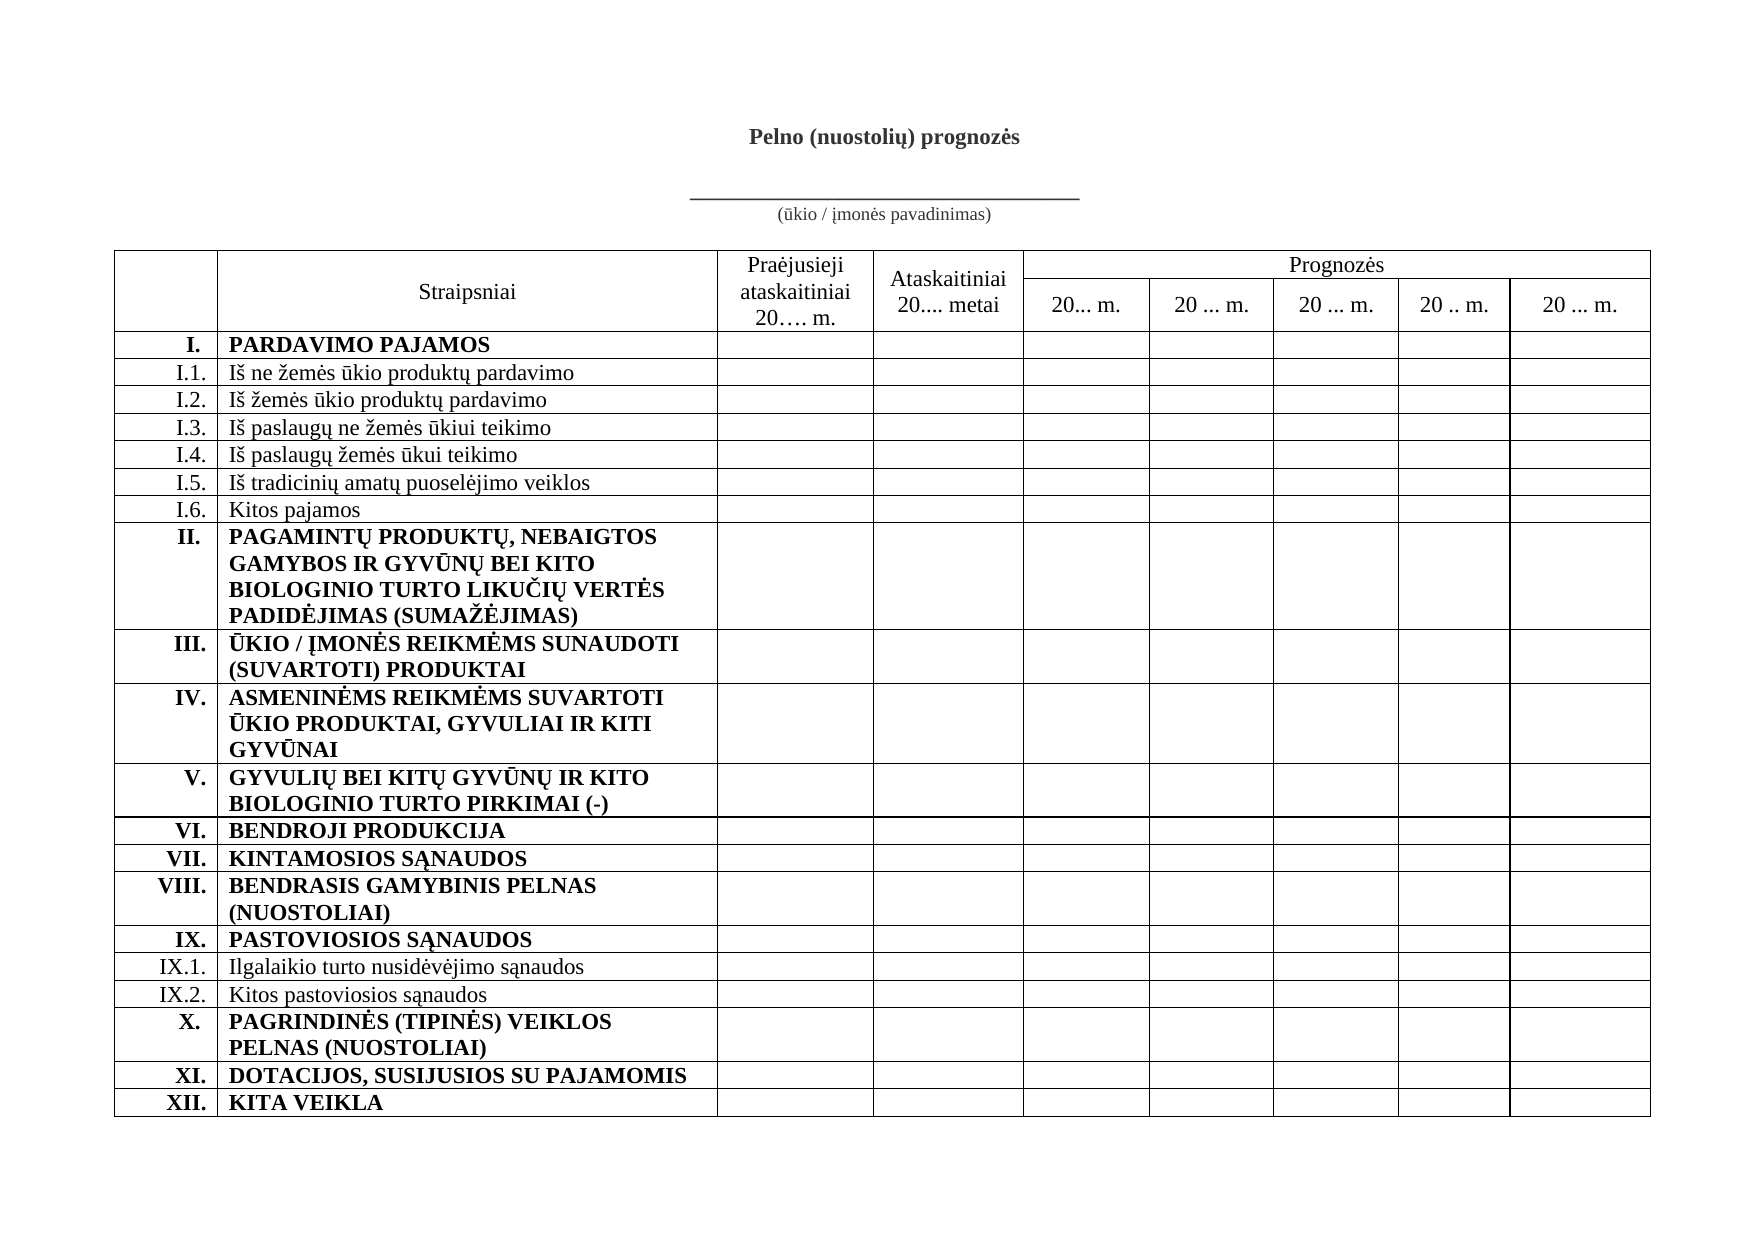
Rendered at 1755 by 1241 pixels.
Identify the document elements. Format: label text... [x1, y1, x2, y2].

table_cell [874, 953, 1023, 980]
table_cell [1399, 414, 1509, 440]
table_cell IX.1. [115, 953, 217, 980]
table_cell [1274, 1062, 1398, 1088]
table_cell [874, 818, 1023, 844]
table_cell [718, 359, 873, 385]
text (ūkio / įmonės pavadinimas) [103, 202, 1666, 224]
table_cell [874, 1008, 1023, 1061]
table_cell [1511, 630, 1650, 682]
table_cell Kitos pastoviosios sąnaudos [218, 981, 717, 1007]
table_cell ŪKIO / ĮMONĖS REIKMĖMS SUNAUDOTI (SUVARTOTI) PRODUKTAI [218, 630, 717, 682]
table_cell [1024, 764, 1149, 816]
table_cell [1024, 981, 1149, 1007]
table_cell [1399, 981, 1509, 1007]
table_cell [1511, 523, 1650, 629]
table_cell [1511, 414, 1650, 440]
table_cell I.4. [115, 441, 217, 467]
table_cell [874, 926, 1023, 952]
table_cell [1511, 684, 1650, 763]
table_cell Ilgalaikio turto nusidėvėjimo sąnaudos [218, 953, 717, 980]
table_cell [1150, 1089, 1273, 1116]
table_cell [1511, 845, 1650, 871]
table_cell [718, 926, 873, 952]
table_header Straipsniai [218, 251, 717, 331]
table_cell VI. [115, 818, 217, 844]
table_cell [1024, 359, 1149, 385]
table_cell [1399, 926, 1509, 952]
table_cell [1274, 764, 1398, 816]
table_cell [874, 523, 1023, 629]
table_cell [1274, 872, 1398, 925]
text __________________________________ [103, 176, 1666, 202]
table_cell [874, 1062, 1023, 1088]
table_cell [1399, 469, 1509, 495]
table_cell I.1. [115, 359, 217, 385]
table_cell [874, 684, 1023, 763]
table_cell [718, 1089, 873, 1116]
table_header Ataskaitiniai 20.... metai [874, 251, 1023, 331]
table_cell [718, 414, 873, 440]
table_cell [1150, 818, 1273, 844]
table_cell 20 ... m. [1150, 279, 1273, 331]
table_cell [1274, 332, 1398, 358]
table_cell [1511, 386, 1650, 413]
table_cell [718, 469, 873, 495]
table_cell [1024, 684, 1149, 763]
table_cell [1274, 845, 1398, 871]
table_cell [1150, 386, 1273, 413]
table_cell [1024, 386, 1149, 413]
table_cell [1150, 359, 1273, 385]
table_header Praėjusieji ataskaitiniai 20…. m. [718, 251, 873, 331]
table_cell DOTACIJOS, SUSIJUSIOS SU PAJAMOMIS [218, 1062, 717, 1088]
table_cell KITA VEIKLA [218, 1089, 717, 1116]
table_cell VIII. [115, 872, 217, 925]
table_cell IX. [115, 926, 217, 952]
table_cell [1274, 630, 1398, 682]
table_cell [874, 414, 1023, 440]
table_cell [1024, 818, 1149, 844]
table_cell [1511, 441, 1650, 467]
table_cell [1399, 872, 1509, 925]
table_cell [1511, 496, 1650, 522]
table_cell PASTOVIOSIOS SĄNAUDOS [218, 926, 717, 952]
table_cell BENDRASIS GAMYBINIS PELNAS (NUOSTOLIAI) [218, 872, 717, 925]
table_cell [718, 684, 873, 763]
table_cell [1511, 1008, 1650, 1061]
table_cell [1150, 684, 1273, 763]
table_cell PAGAMINTŲ PRODUKTŲ, NEBAIGTOS GAMYBOS IR GYVŪNŲ BEI KITO BIOLOGINIO TURTO LIKUČIŲ VERTĖS PADIDĖJIMAS (SUMAŽĖJIMAS) [218, 523, 717, 629]
table_cell Iš ne žemės ūkio produktų pardavimo [218, 359, 717, 385]
table_cell [1274, 1089, 1398, 1116]
table_cell [1399, 523, 1509, 629]
table_cell [1024, 1008, 1149, 1061]
table_cell [1150, 332, 1273, 358]
table_cell Iš tradicinių amatų puoselėjimo veiklos [218, 469, 717, 495]
table_cell [1511, 764, 1650, 816]
table_header [115, 251, 217, 331]
table_cell [1274, 818, 1398, 844]
table_cell [1399, 845, 1509, 871]
table_cell [1150, 872, 1273, 925]
table_cell [1511, 1062, 1650, 1088]
table_cell [1150, 953, 1273, 980]
table_cell [1024, 845, 1149, 871]
table_cell [1511, 953, 1650, 980]
table_cell [1399, 1008, 1509, 1061]
table_cell IX.2. [115, 981, 217, 1007]
table_cell [718, 764, 873, 816]
table_cell [1150, 469, 1273, 495]
table_cell [1024, 469, 1149, 495]
table_cell PAGRINDINĖS (TIPINĖS) VEIKLOS PELNAS (NUOSTOLIAI) [218, 1008, 717, 1061]
table_cell [1150, 441, 1273, 467]
table_cell [1150, 523, 1273, 629]
table_cell [1274, 496, 1398, 522]
table_cell [874, 496, 1023, 522]
table_cell [1274, 926, 1398, 952]
table_cell [874, 1089, 1023, 1116]
table_cell X. [115, 1008, 217, 1061]
table_cell [874, 441, 1023, 467]
table_cell [1399, 441, 1509, 467]
table_cell [718, 981, 873, 1007]
table_cell [1150, 926, 1273, 952]
table_cell [1511, 332, 1650, 358]
table_cell [1024, 441, 1149, 467]
table_cell [1274, 953, 1398, 980]
table_cell [1024, 332, 1149, 358]
table_cell I.6. [115, 496, 217, 522]
table_cell [1150, 496, 1273, 522]
table_cell [1399, 496, 1509, 522]
table_cell 20 .. m. [1399, 279, 1509, 331]
table_cell [1511, 981, 1650, 1007]
table_cell BENDROJI PRODUKCIJA [218, 818, 717, 844]
table_cell [1150, 764, 1273, 816]
table_cell [1274, 441, 1398, 467]
table_cell [1274, 386, 1398, 413]
table_cell PARDAVIMO PAJAMOS [218, 332, 717, 358]
table_cell [1399, 1089, 1509, 1116]
table_cell [874, 764, 1023, 816]
table_cell [1150, 981, 1273, 1007]
table_cell [1511, 818, 1650, 844]
table_cell [1399, 332, 1509, 358]
table_cell [1150, 414, 1273, 440]
table_cell [718, 496, 873, 522]
table_cell [874, 386, 1023, 413]
table_cell [1274, 359, 1398, 385]
table_cell [1511, 872, 1650, 925]
table_cell [1511, 926, 1650, 952]
table_cell [1024, 630, 1149, 682]
table_cell [1399, 359, 1509, 385]
table_cell [718, 818, 873, 844]
table_cell [1511, 1089, 1650, 1116]
table_cell [874, 872, 1023, 925]
table_cell [718, 1062, 873, 1088]
table_cell XII. [115, 1089, 217, 1116]
table_cell [1399, 630, 1509, 682]
table_cell [1024, 1062, 1149, 1088]
table_cell [718, 332, 873, 358]
table_cell [1399, 1062, 1509, 1088]
table_cell [1024, 926, 1149, 952]
table_cell [874, 845, 1023, 871]
table_cell [1399, 818, 1509, 844]
table_cell [874, 359, 1023, 385]
text Pelno (nuostolių) prognozės [103, 123, 1666, 150]
table_cell [1399, 764, 1509, 816]
table_cell [718, 845, 873, 871]
table_cell [1024, 872, 1149, 925]
table_cell [1399, 386, 1509, 413]
table_cell II. [115, 523, 217, 629]
table_cell [874, 630, 1023, 682]
table_cell [1150, 845, 1273, 871]
table_header Prognozės [1024, 251, 1650, 278]
table_cell [1024, 523, 1149, 629]
table_cell [718, 872, 873, 925]
table_cell [1399, 684, 1509, 763]
table_cell [718, 1008, 873, 1061]
table_cell IV. [115, 684, 217, 763]
table_cell Iš paslaugų žemės ūkui teikimo [218, 441, 717, 467]
table_cell I.2. [115, 386, 217, 413]
table_cell GYVULIŲ BEI KITŲ GYVŪNŲ IR KITO BIOLOGINIO TURTO PIRKIMAI (-) [218, 764, 717, 816]
table_cell V. [115, 764, 217, 816]
table_cell KINTAMOSIOS SĄNAUDOS [218, 845, 717, 871]
table_cell [718, 953, 873, 980]
table_cell [1274, 684, 1398, 763]
table_cell [1274, 981, 1398, 1007]
table_cell [1024, 414, 1149, 440]
table_cell [1024, 496, 1149, 522]
table_cell [1274, 414, 1398, 440]
table_cell [718, 441, 873, 467]
table_cell [1274, 469, 1398, 495]
table_cell ASMENINĖMS REIKMĖMS SUVARTOTI ŪKIO PRODUKTAI, GYVULIAI IR KITI GYVŪNAI [218, 684, 717, 763]
table_cell [1150, 630, 1273, 682]
table_cell Iš žemės ūkio produktų pardavimo [218, 386, 717, 413]
table_cell VII. [115, 845, 217, 871]
table_cell [1399, 953, 1509, 980]
table_cell [718, 630, 873, 682]
table_cell XI. [115, 1062, 217, 1088]
table_cell 20 ... m. [1511, 279, 1650, 331]
table_cell [1024, 953, 1149, 980]
table_cell [1511, 359, 1650, 385]
table_cell [1150, 1062, 1273, 1088]
table_cell I.5. [115, 469, 217, 495]
table_cell [874, 469, 1023, 495]
table_cell [1274, 1008, 1398, 1061]
table_cell [874, 332, 1023, 358]
table_cell [1024, 1089, 1149, 1116]
table_cell [1150, 1008, 1273, 1061]
table_cell Kitos pajamos [218, 496, 717, 522]
table_cell [1511, 469, 1650, 495]
table_cell Iš paslaugų ne žemės ūkiui teikimo [218, 414, 717, 440]
table_cell 20... m. [1024, 279, 1149, 331]
table_cell [874, 981, 1023, 1007]
table_cell 20 ... m. [1274, 279, 1398, 331]
table_cell I. [115, 332, 217, 358]
table_cell [1274, 523, 1398, 629]
table_cell III. [115, 630, 217, 682]
table_cell [718, 386, 873, 413]
table_cell I.3. [115, 414, 217, 440]
table_cell [718, 523, 873, 629]
